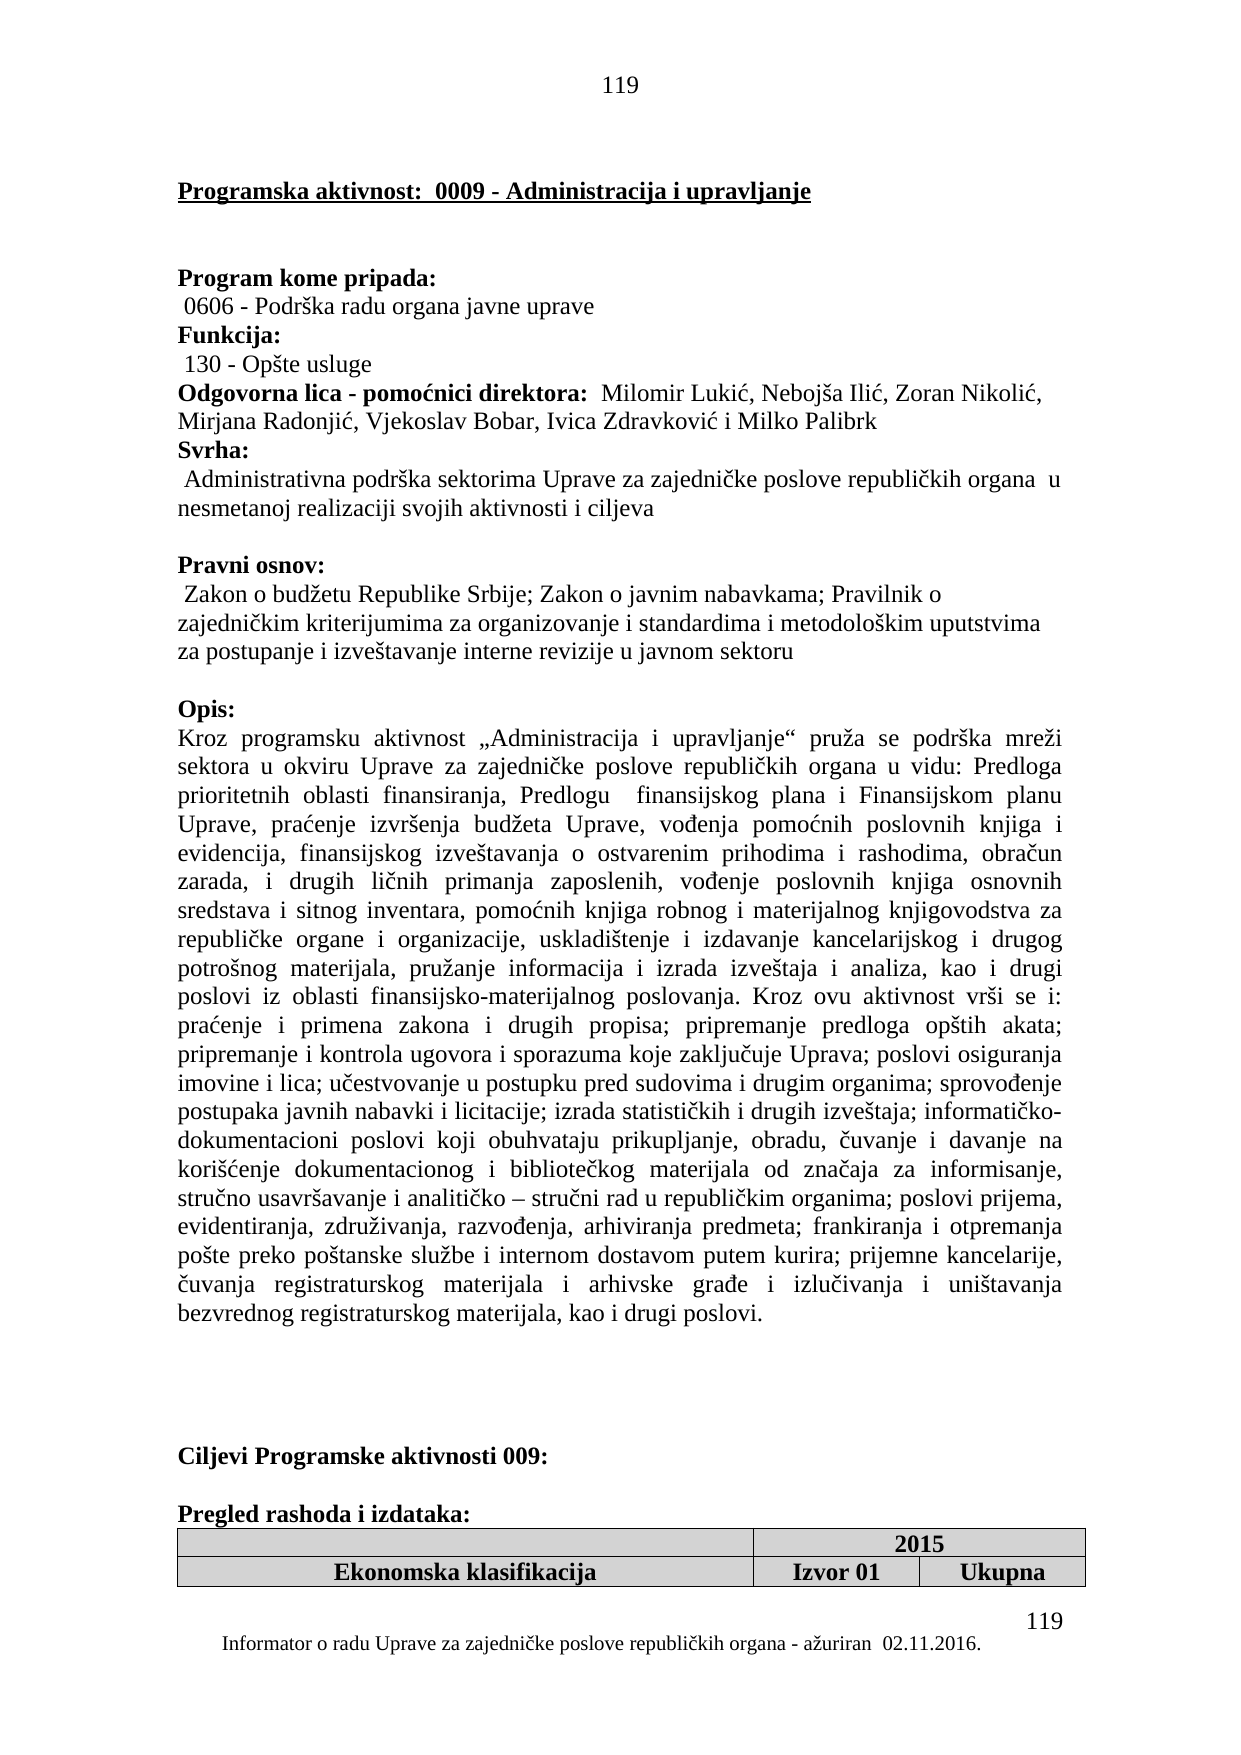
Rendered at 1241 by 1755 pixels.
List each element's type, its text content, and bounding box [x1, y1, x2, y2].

table_header 2015 [754, 1529, 1085, 1556]
text Pravni osnov: [177, 521, 1063, 579]
text Kroz programsku aktivnost „Administracija i upravlјanje“ pruža se podrška mreži sektora u okviru Uprave za zajedničke poslove republičkih organa u vidu: Predloga prioritetnih oblasti finansiranja, Predlogu finansijskog plana i Finansijskom planu Uprave, praćenje izvršenja budžeta Uprave, vođenja pomoćnih poslovnih knjiga i evidencija, finansijskog izveštavanja o ostvarenim prihodima i rashodima, obračun zarada, i drugih ličnih primanja zaposlenih, vođenje poslovnih knjiga osnovnih sredstava i sitnog inventara, pomoćnih knjiga robnog i materijalnog knjigovodstva za republičke organe i organizacije, uskladištenje i izdavanje kancelarijskog i drugog potrošnog materijala, pružanje informacija i izrada izveštaja i analiza, kao i drugi poslovi iz oblasti finansijsko-materijalnog poslovanja. Kroz ovu aktivnost vrši se i: praćenje i primena zakona i drugih propisa; pripremanje predloga opštih akata; pripremanje i kontrola ugovora i sporazuma koje zaklјučuje Uprava; poslovi osiguranja imovine i lica; učestvovanje u postupku pred sudovima i drugim organima; sprovođenje postupaka javnih nabavki i licitacije; izrada statističkih i drugih izveštaja; informatičko-dokumentacioni poslovi koji obuhvataju prikuplјanje, obradu, čuvanje i davanje na korišćenje dokumentacionog i bibliotečkog materijala od značaja za informisanje, stručno usavršavanje i analitičko – stručni rad u republičkim organima; poslovi prijema, evidentiranja, združivanja, razvođenja, arhiviranja predmeta; frankiranja i otpremanja pošte preko poštanske službe i internom dostavom putem kurira; prijemne kancelarije, čuvanja registraturskog materijala i arhivske građe i izlučivanja i uništavanja bezvrednog registraturskog materijala, kao i drugi poslovi. [177, 723, 1063, 1326]
text Program kome pripada: [177, 234, 1063, 291]
text 130 - Opšte usluge Odgovorna lica - pomoćnici direktora: Milomir Lukić, Nebojša Ilić, Zoran Nikolić, Mirjana Radonjić, Vjekoslav Bobar, Ivica Zdravković i Milko Palibrk Svrha: [177, 349, 1063, 464]
table_cell Ukupna [920, 1557, 1085, 1586]
text 0606 - Podrška radu organa javne uprave Funkcija: [177, 291, 1063, 349]
text Programska aktivnost: 0009 - Administracija i upravlјanje [177, 148, 1063, 205]
text Administrativna podrška sektorima Uprave za zajedničke poslove republičkih organa u nesmetanoj realizaciji svojih aktivnosti i cilјeva [177, 464, 1063, 521]
text Cilјevi Programske aktivnosti 009: [177, 1441, 1063, 1470]
text Zakon o budžetu Republike Srbije; Zakon o javnim nabavkama; Pravilnik o zajedničkim kriterijumima za organizovanje i standardima i metodološkim uputstvima za postupanje i izveštavanje interne revizije u javnom sektoru [177, 579, 1063, 665]
table_cell Ekonomska klasifikacija [178, 1557, 753, 1586]
table_header [178, 1529, 753, 1556]
table_cell Izvor 01 [754, 1557, 919, 1586]
text Pregled rashoda i izdataka: [177, 1470, 1063, 1528]
text Opis: [177, 665, 1063, 723]
